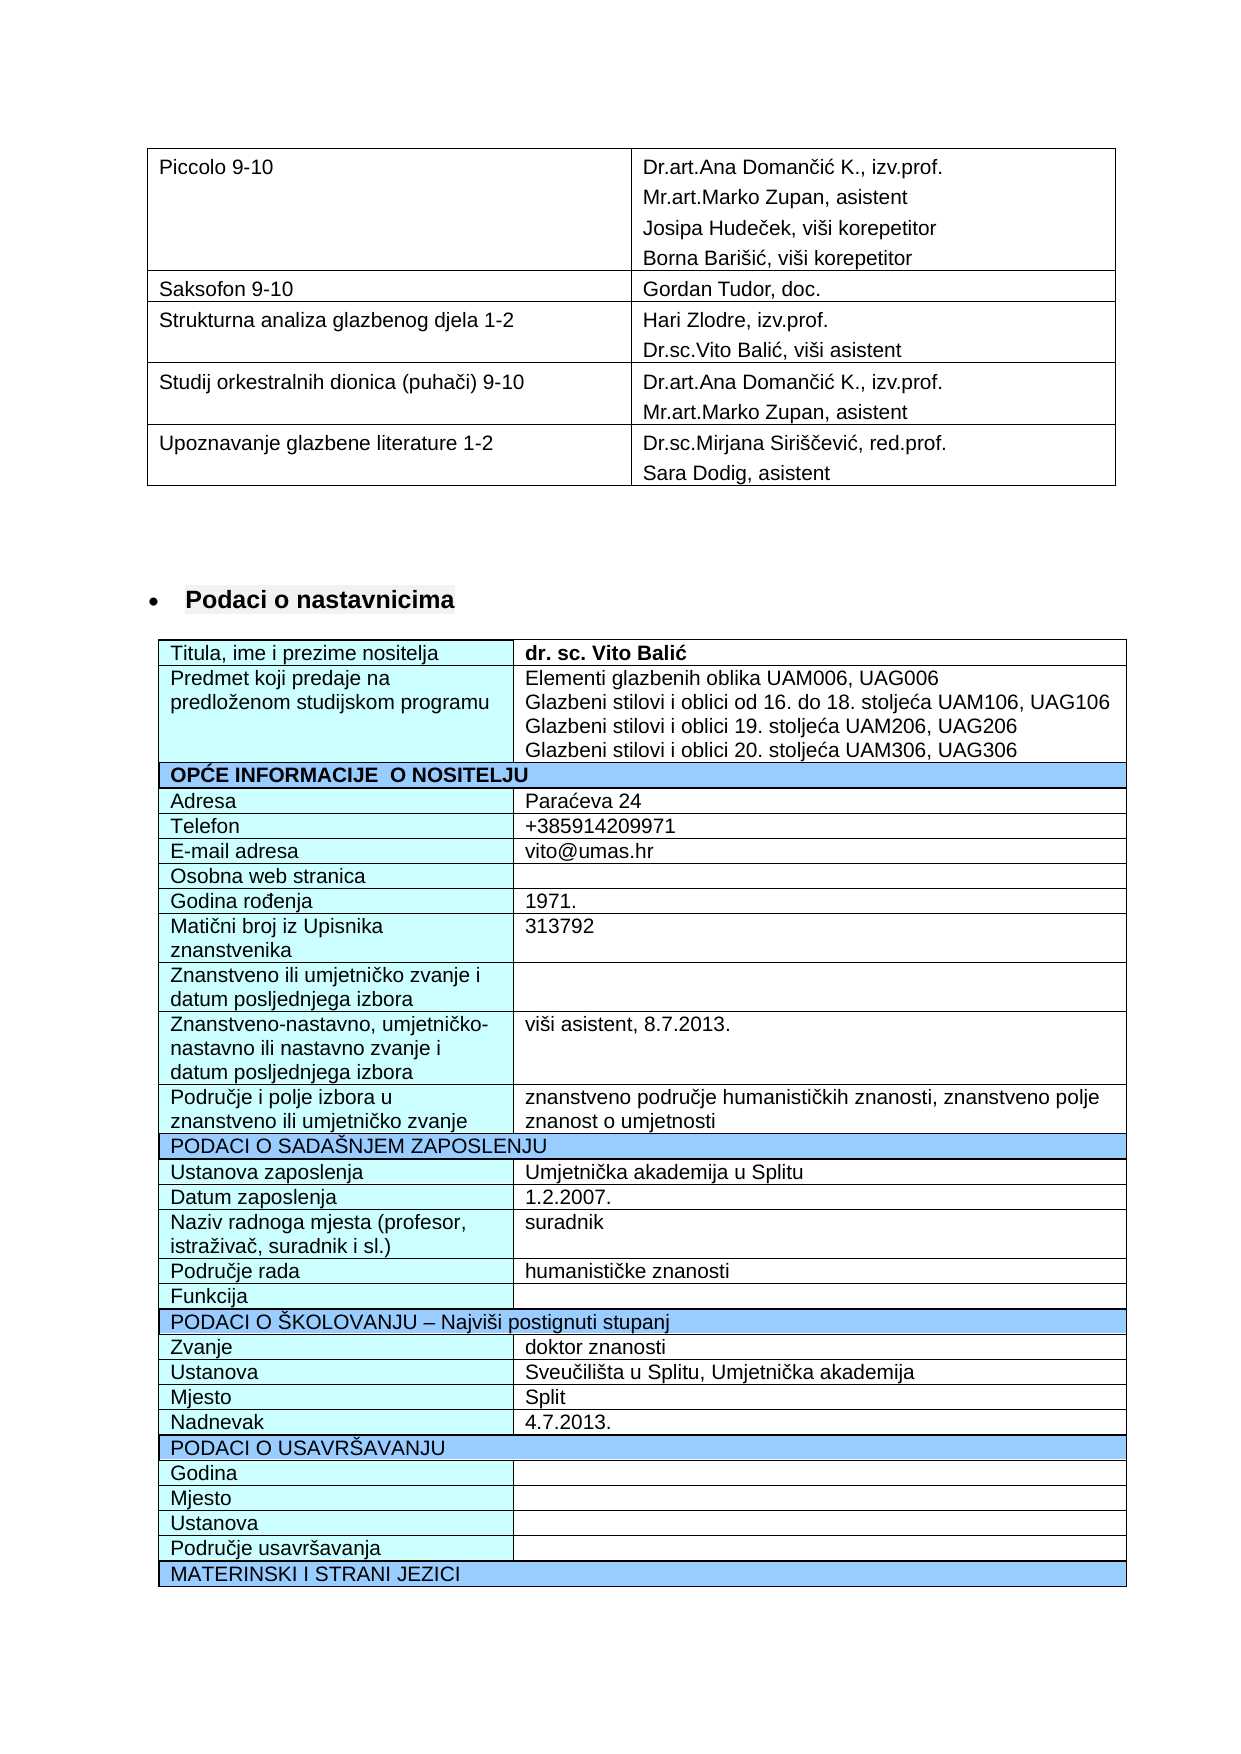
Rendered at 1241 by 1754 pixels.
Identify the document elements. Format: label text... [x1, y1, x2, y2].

table_cell MATERINSKI I STRANI JEZICI [160, 1562, 1126, 1586]
table_cell OPĆE INFORMACIJE O NOSITELJU [160, 763, 1126, 787]
table_cell Datum zaposlenja [159, 1185, 513, 1209]
table_cell znanstveno područje humanističkih znanosti, znanstveno polje znanost o umjetnosti [514, 1085, 1126, 1132]
table_cell Dr.art.Ana Domančić K., izv.prof. Mr.art.Marko Zupan, asistent [632, 363, 1115, 424]
table_cell Godina rođenja [159, 889, 513, 913]
table_cell Područje rada [159, 1259, 513, 1283]
table_cell 4.7.2013. [514, 1410, 1126, 1434]
table_cell Znanstveno ili umjetničko zvanje i datum posljednjega izbora [159, 963, 513, 1011]
table_cell Upoznavanje glazbene literature 1-2 [148, 425, 631, 485]
table_cell Strukturna analiza glazbenog djela 1-2 [148, 302, 631, 362]
table_cell Nadnevak [159, 1410, 513, 1434]
table_cell [514, 1486, 1126, 1510]
table_cell vito@umas.hr [514, 839, 1126, 863]
table_cell viši asistent, 8.7.2013. [514, 1012, 1126, 1083]
table_cell [514, 1511, 1126, 1535]
table_cell Znanstveno-nastavno, umjetničko-nastavno ili nastavno zvanje i datum posljednjega izbora [159, 1012, 513, 1083]
table_cell Mjesto [159, 1486, 513, 1510]
table_cell Paraćeva 24 [514, 789, 1126, 813]
table_cell Funkcija [159, 1284, 513, 1308]
table_cell 313792 [514, 914, 1126, 962]
table_cell Godina [159, 1461, 513, 1485]
table_cell Dr.art.Ana Domančić K., izv.prof. Mr.art.Marko Zupan, asistent Josipa Hudeček, viši korepetitor Borna Barišić, viši korepetitor [632, 149, 1115, 269]
table_cell Umjetnička akademija u Splitu [514, 1160, 1126, 1183]
table_cell Područje i polje izbora u znanstveno ili umjetničko zvanje [159, 1085, 513, 1132]
table_cell Dr.sc.Mirjana Siriščević, red.prof. Sara Dodig, asistent [632, 425, 1115, 485]
table_cell suradnik [514, 1210, 1126, 1258]
table_cell [514, 963, 1126, 1011]
table_cell [514, 1284, 1126, 1308]
table_cell Studij orkestralnih dionica (puhači) 9-10 [148, 363, 631, 424]
table_header dr. sc. Vito Balić [514, 640, 1126, 665]
table_cell PODACI O SADAŠNJEM ZAPOSLENJU [160, 1134, 1126, 1158]
table_cell Predmet koji predaje na predloženom studijskom programu [159, 666, 513, 762]
table_cell PODACI O USAVRŠAVANJU [160, 1436, 1126, 1459]
table_cell PODACI O ŠKOLOVANJU – Najviši postignuti stupanj [160, 1310, 1126, 1333]
table_header Titula, ime i prezime nositelja [159, 641, 513, 665]
table_cell [514, 1461, 1126, 1485]
table_cell E-mail adresa [159, 839, 513, 863]
table_cell Telefon [159, 814, 513, 838]
table_cell Područje usavršavanja [159, 1536, 513, 1560]
table_cell Zvanje [159, 1335, 513, 1359]
table_cell Ustanova [159, 1360, 513, 1384]
table_cell humanističke znanosti [514, 1259, 1126, 1283]
table_cell [514, 864, 1126, 888]
table_cell Mjesto [159, 1385, 513, 1409]
table_cell 1.2.2007. [514, 1185, 1126, 1209]
table_cell Sveučilišta u Splitu, Umjetnička akademija [514, 1360, 1126, 1384]
table_cell Naziv radnoga mjesta (profesor, istraživač, suradnik i sl.) [159, 1210, 513, 1258]
table_cell [514, 1536, 1126, 1560]
list Podaci o nastavnicima [148, 585, 1093, 614]
table_cell 1971. [514, 889, 1126, 913]
table_cell Hari Zlodre, izv.prof. Dr.sc.Vito Balić, viši asistent [632, 302, 1115, 362]
table_cell doktor znanosti [514, 1335, 1126, 1359]
table_cell Ustanova zaposlenja [159, 1160, 513, 1183]
table_cell Split [514, 1385, 1126, 1409]
table_cell Adresa [159, 789, 513, 813]
table_cell Matični broj iz Upisnika znanstvenika [159, 914, 513, 962]
table_cell Saksofon 9-10 [148, 271, 631, 301]
table_cell Ustanova [159, 1511, 513, 1535]
table_cell Osobna web stranica [159, 864, 513, 888]
table_cell Gordan Tudor, doc. [632, 271, 1115, 301]
table_cell +385914209971 [514, 814, 1126, 838]
table_cell Elementi glazbenih oblika UAM006, UAG006 Glazbeni stilovi i oblici od 16. do 18. stoljeća UAM106, UAG106 Glazbeni stilovi i oblici 19. stoljeća UAM206, UAG206 Glazbeni stilovi i oblici 20. stoljeća UAM306, UAG306 [514, 666, 1126, 762]
table_cell Piccolo 9-10 [148, 149, 631, 269]
